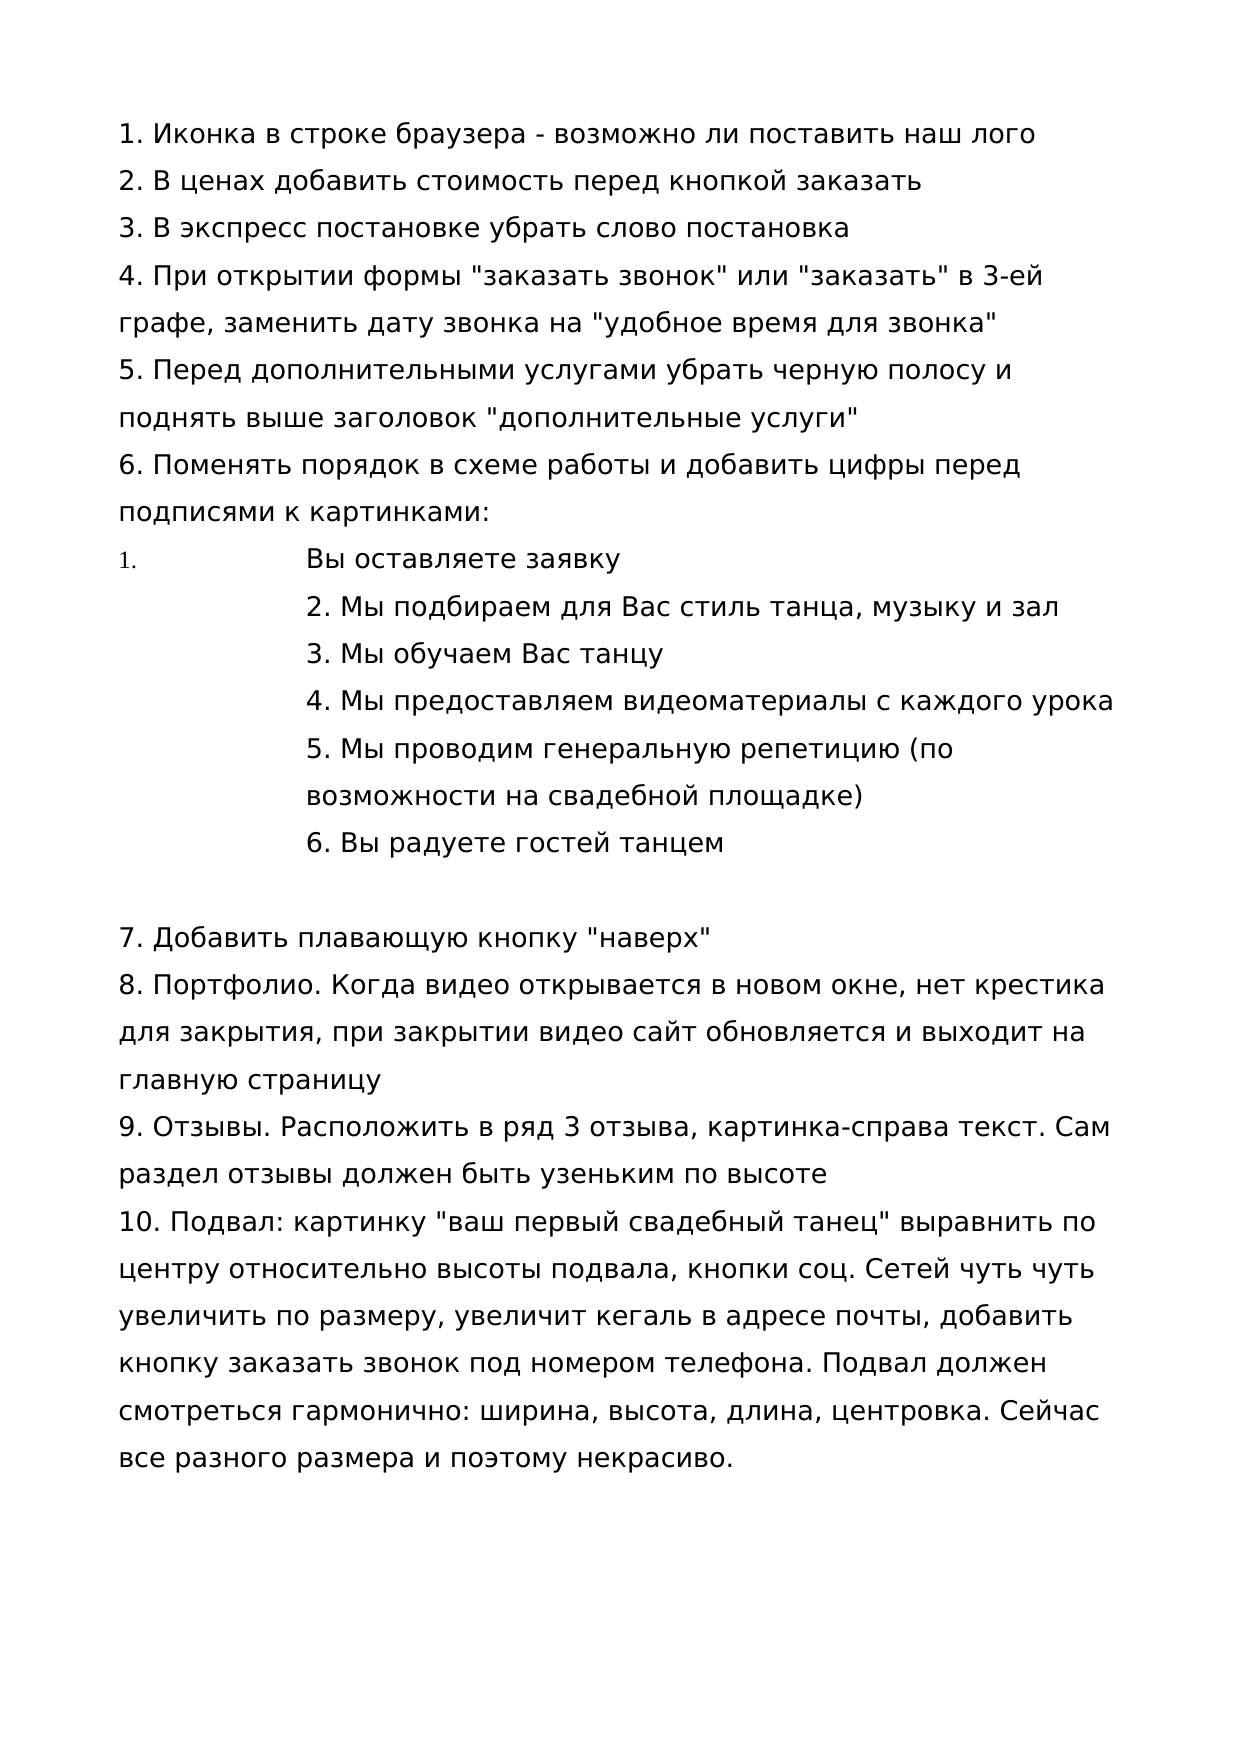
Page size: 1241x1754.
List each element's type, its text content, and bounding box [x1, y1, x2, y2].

text 1. Иконка в строке браузера - возможно ли поставить наш лого 2. В ценах добавить стоимость перед кнопкой заказать 3. В экспресс постановке убрать слово постановка 4. При открытии формы "заказать звонок" или "заказать" в 3-ей графе, заменить дату звонка на "удобное время для звонка" 5. Перед дополнительными услугами убрать черную полосу и поднять выше заголовок "дополнительные услуги" 6. Поменять порядок в схеме работы и добавить цифры перед подписями к картинками: [118, 118, 1122, 528]
list Вы оставляете заявку 2. Мы подбираем для Вас стиль танца, музыку и зал 3. Мы обучаем Вас танцу 4. Мы предоставляем видеоматериалы с каждого урока 5. Мы проводим генеральную репетицию (по возможности на свадебной площадке) 6. Вы радуете гостей танцем 7. Добавить плавающую кнопку "наверх" 8. Портфолио. Когда видео открывается в новом окне, нет крестика для закрытия, при закрытии видео сайт обновляется и выходит на главную страницу 9. Отзывы. Расположить в ряд 3 отзыва, картинка-справа текст. Сам раздел отзывы должен быть узеньким по высоте 10. Подвал: картинку "ваш первый свадебный танец" выравнить по центру относительно высоты подвала, кнопки соц. Сетей чуть чуть увеличить по размеру, увеличит кегаль в адресе почты, добавить кнопку заказать звонок под номером телефона. Подвал должен смотреться гармонично: ширина, высота, длина, центровка. Сейчас все разного размера и поэтому некрасиво. [118, 544, 1122, 1474]
